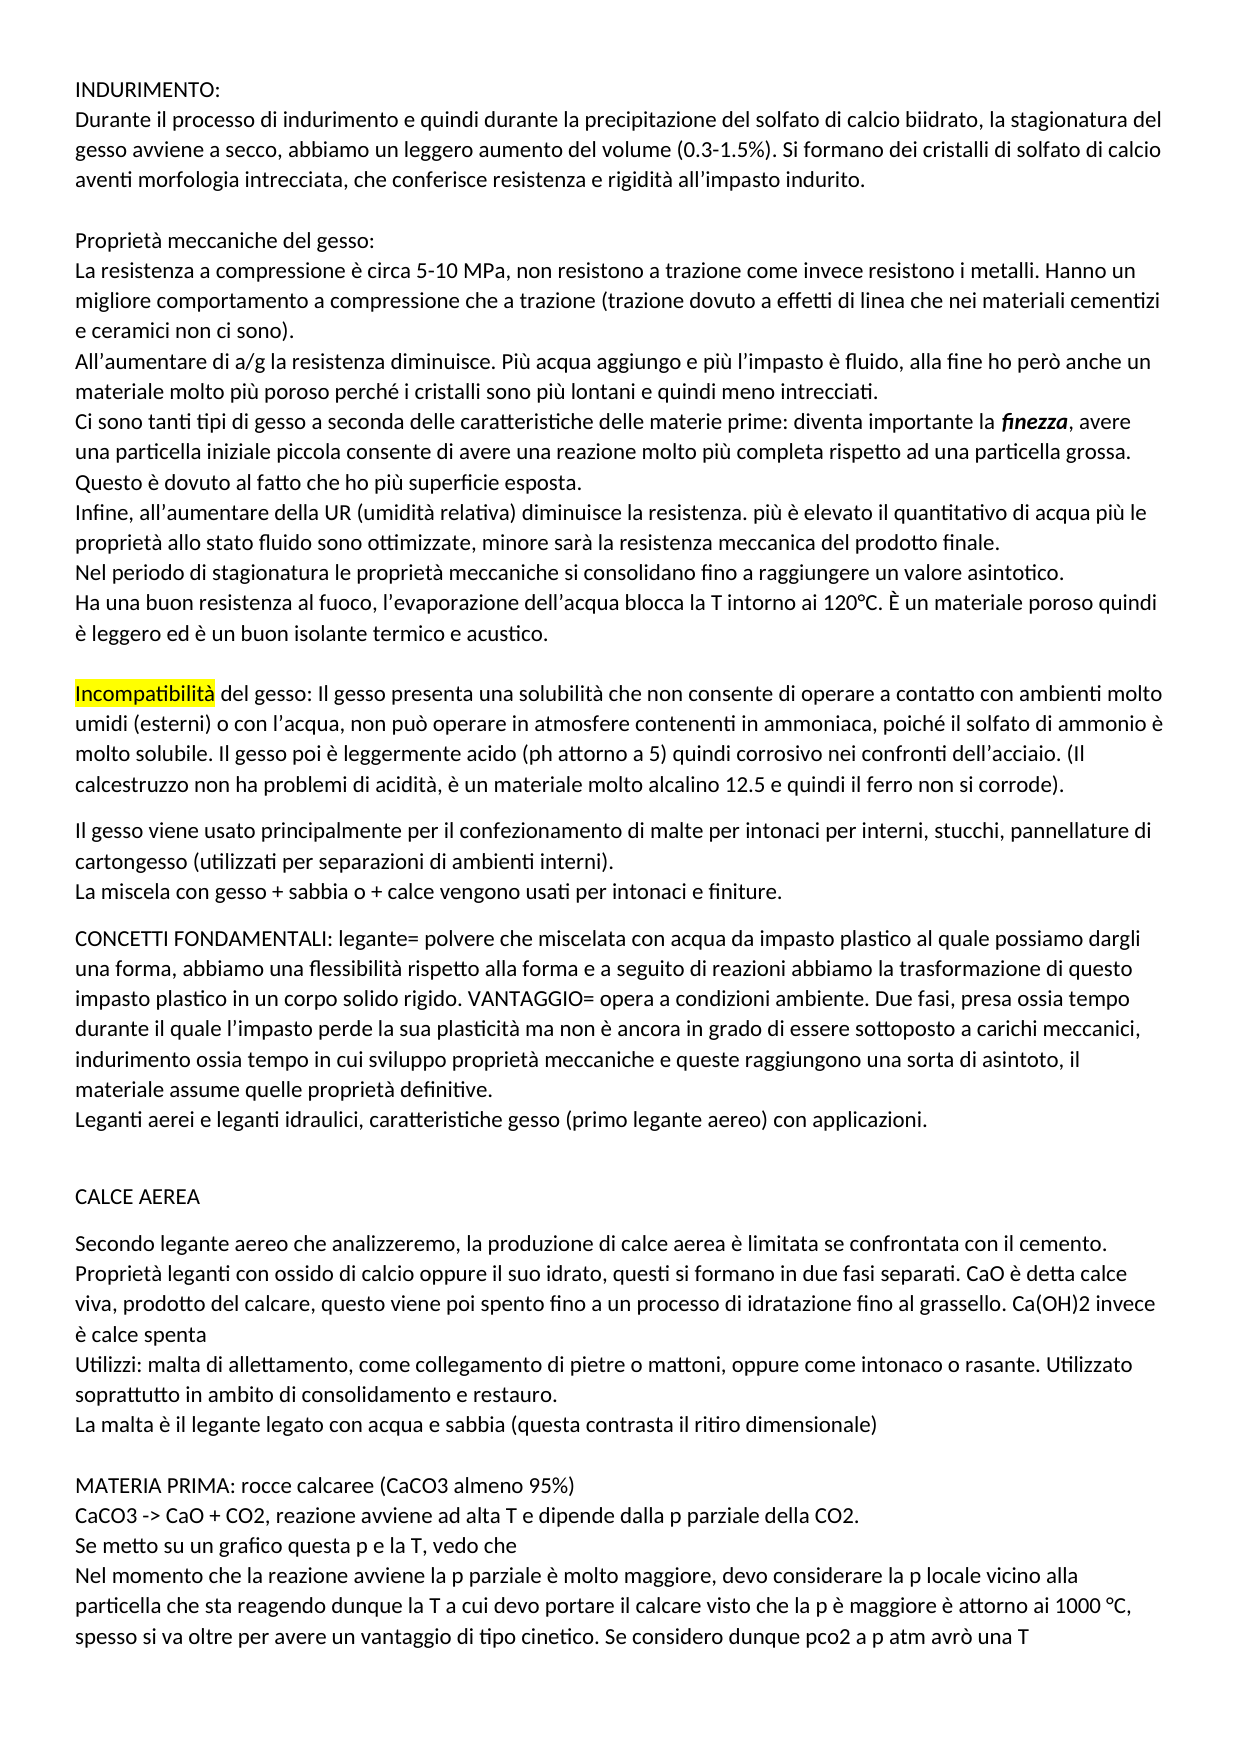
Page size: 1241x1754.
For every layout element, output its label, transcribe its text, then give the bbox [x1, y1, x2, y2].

text CONCETTI FONDAMENTALI: legante= polvere che miscelata con acqua da impasto plastico al quale possiamo dargli una forma, abbiamo una flessibilità rispetto alla forma e a seguito di reazioni abbiamo la trasformazione di questo impasto plastico in un corpo solido rigido. VANTAGGIO= opera a condizioni ambiente. Due fasi, presa ossia tempo durante il quale l’impasto perde la sua plasticità ma non è ancora in grado di essere sottoposto a carichi meccanici, indurimento ossia tempo in cui sviluppo proprietà meccaniche e queste raggiungono una sorta di asintoto, il materiale assume quelle proprietà definitive. Leganti aerei e leganti idraulici, caratteristiche gesso (primo legante aereo) con applicazioni. [75, 924, 1165, 1163]
text INDURIMENTO: Durante il processo di indurimento e quindi durante la precipitazione del solfato di calcio biidrato, la stagionatura del gesso avviene a secco, abbiamo un leggero aumento del volume (0.3-1.5%). Si formano dei cristalli di solfato di calcio aventi morfologia intrecciata, che conferisce resistenza e rigidità all’impasto indurito. Proprietà meccaniche del gesso: La resistenza a compressione è circa 5-10 MPa, non resistono a trazione come invece resistono i metalli. Hanno un migliore comportamento a compressione che a trazione (trazione dovuto a effetti di linea che nei materiali cementizi e ceramici non ci sono). All’aumentare di a/g la resistenza diminuisce. Più acqua aggiungo e più l’impasto è fluido, alla fine ho però anche un materiale molto più poroso perché i cristalli sono più lontani e quindi meno intrecciati. Ci sono tanti tipi di gesso a seconda delle caratteristiche delle materie prime: diventa importante la finezza, avere una particella iniziale piccola consente di avere una reazione molto più completa rispetto ad una particella grossa. Questo è dovuto al fatto che ho più superficie esposta. Infine, all’aumentare della UR (umidità relativa) diminuisce la resistenza. più è elevato il quantitativo di acqua più le proprietà allo stato fluido sono ottimizzate, minore sarà la resistenza meccanica del prodotto finale. Nel periodo di stagionatura le proprietà meccaniche si consolidano fino a raggiungere un valore asintotico. Ha una buon resistenza al fuoco, l’evaporazione dell’acqua blocca la T intorno ai 120°C. È un materiale poroso quindi è leggero ed è un buon isolante termico e acustico. Incompatibilità del gesso: Il gesso presenta una solubilità che non consente di operare a contatto con ambienti molto umidi (esterni) o con l’acqua, non può operare in atmosfere contenenti in ammoniaca, poiché il solfato di ammonio è molto solubile. Il gesso poi è leggermente acido (ph attorno a 5) quindi corrosivo nei confronti dell’acciaio. (Il calcestruzzo non ha problemi di acidità, è un materiale molto alcalino 12.5 e quindi il ferro non si corrode). [75, 75, 1165, 798]
text Il gesso viene usato principalmente per il confezionamento di malte per intonaci per interni, stucchi, pannellature di cartongesso (utilizzati per separazioni di ambienti interni). La miscela con gesso + sabbia o + calce vengono usati per intonaci e finiture. [75, 817, 1165, 905]
text CALCE AEREA [75, 1182, 1165, 1210]
text Secondo legante aereo che analizzeremo, la produzione di calce aerea è limitata se confrontata con il cemento. Proprietà leganti con ossido di calcio oppure il suo idrato, questi si formano in due fasi separati. CaO è detta calce viva, prodotto del calcare, questo viene poi spento fino a un processo di idratazione fino al grassello. Ca(OH)2 invece è calce spenta Utilizzi: malta di allettamento, come collegamento di pietre o mattoni, oppure come intonaco o rasante. Utilizzato soprattutto in ambito di consolidamento e restauro. La malta è il legante legato con acqua e sabbia (questa contrasta il ritiro dimensionale) MATERIA PRIMA: rocce calcaree (CaCO3 almeno 95%) CaCO3 -> CaO + CO2, reazione avviene ad alta T e dipende dalla p parziale della CO2. Se metto su un grafico questa p e la T, vedo che Nel momento che la reazione avviene la p parziale è molto maggiore, devo considerare la p locale vicino alla particella che sta reagendo dunque la T a cui devo portare il calcare visto che la p è maggiore è attorno ai 1000 °C, spesso si va oltre per avere un vantaggio di tipo cinetico. Se considero dunque pco2 a p atm avrò una T [75, 1229, 1165, 1650]
